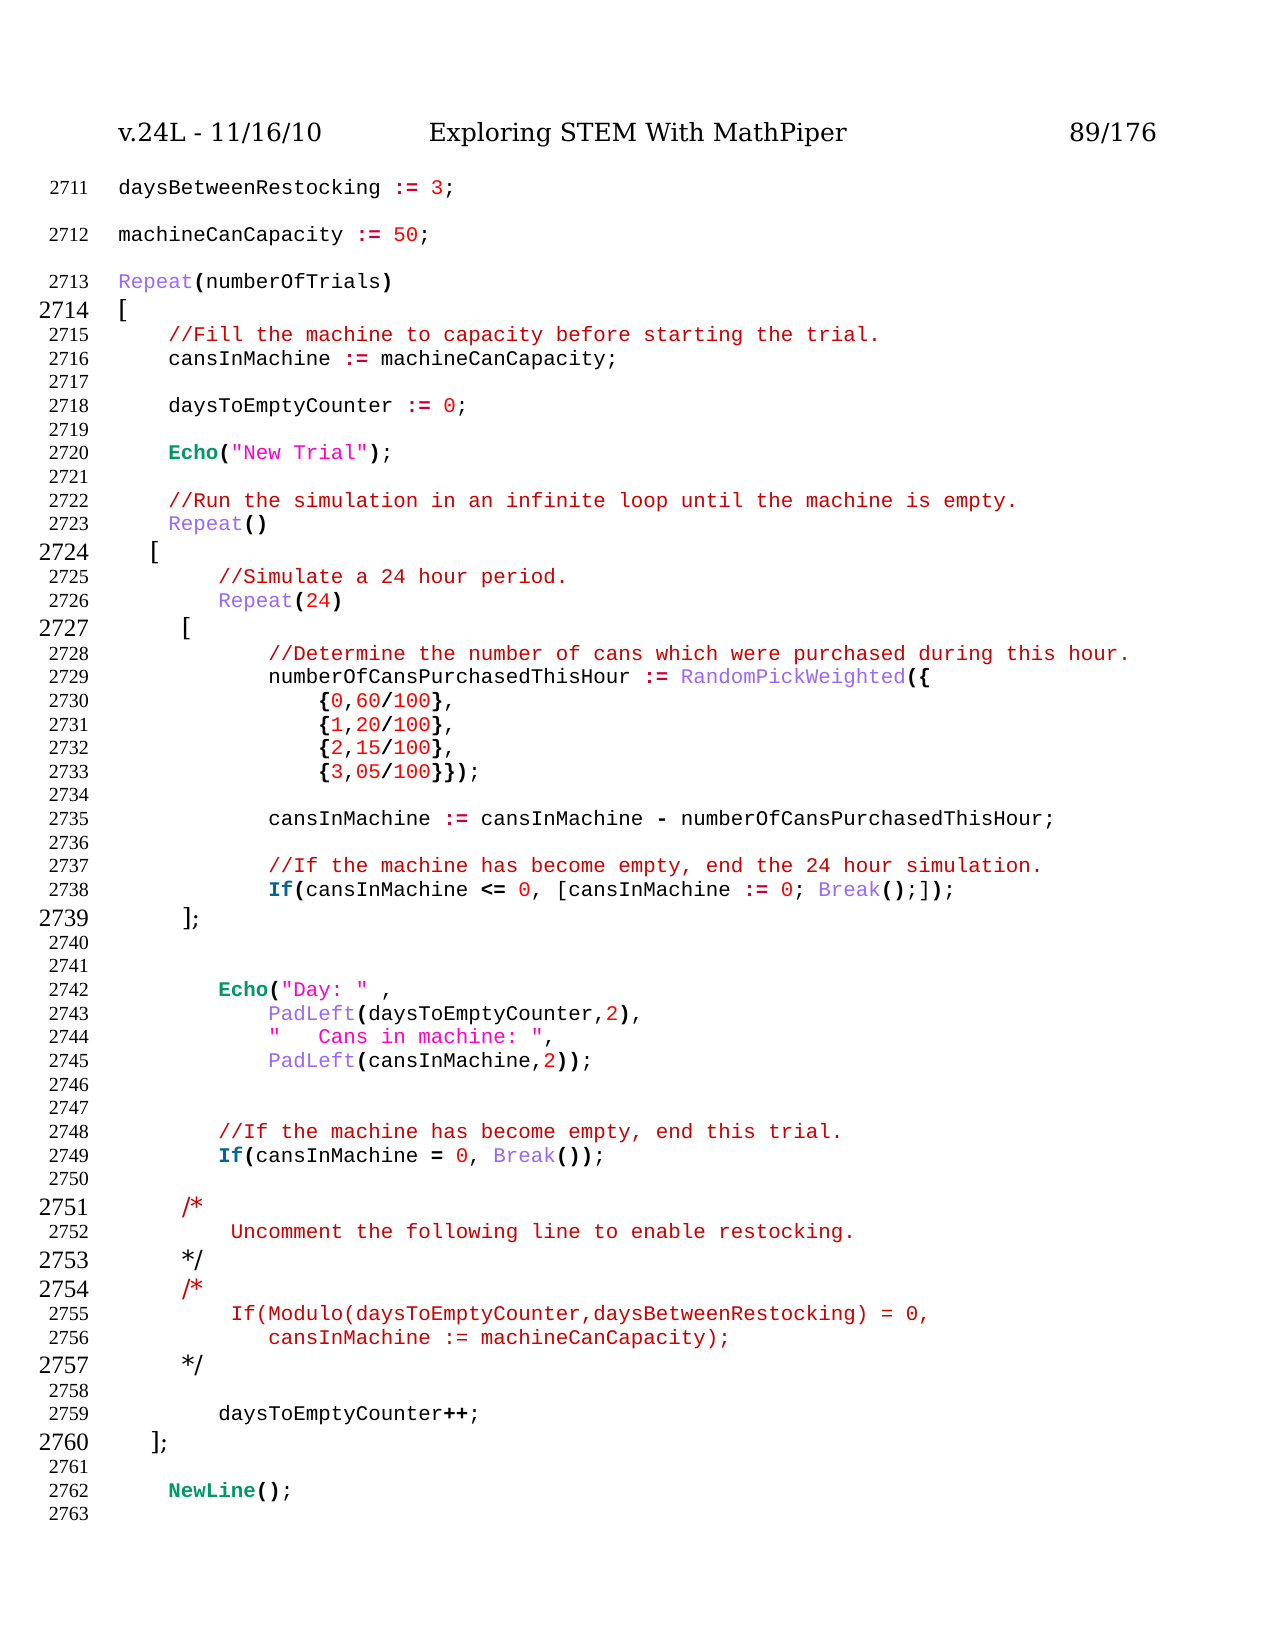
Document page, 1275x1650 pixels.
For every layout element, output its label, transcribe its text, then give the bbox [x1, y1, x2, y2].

text Uncomment the following line to enable restocking. [118, 1221, 1157, 1245]
text */ [118, 1350, 1157, 1379]
text */ [118, 1245, 1157, 1274]
text Repeat(numberOfTrials) [118, 271, 1157, 295]
text " Cans in machine: ", [118, 1026, 1157, 1050]
text cansInMachine := cansInMachine - numberOfCansPurchasedThisHour; [118, 808, 1157, 832]
text ]; [118, 903, 1157, 932]
text cansInMachine := machineCanCapacity); [118, 1327, 1157, 1350]
text Echo("New Trial"); [118, 442, 1157, 466]
text //Run the simulation in an infinite loop until the machine is empty. [118, 490, 1157, 513]
text [ [118, 295, 1157, 324]
text Repeat() [118, 513, 1157, 537]
text //If the machine has become empty, end the 24 hour simulation. [118, 855, 1157, 879]
text [ [118, 613, 1157, 643]
text Repeat(24) [118, 590, 1157, 613]
text //Simulate a 24 hour period. [118, 566, 1157, 590]
text //Fill the machine to capacity before starting the trial. [118, 324, 1157, 348]
text cansInMachine := machineCanCapacity; [118, 348, 1157, 371]
text daysBetweenRestocking := 3; [118, 177, 1157, 200]
text {1,20/100}, [118, 713, 1157, 737]
text PadLeft(daysToEmptyCounter,2), [118, 1003, 1157, 1026]
text daysToEmptyCounter++; [118, 1403, 1157, 1427]
text NewLine(); [118, 1480, 1157, 1503]
text /* [118, 1274, 1157, 1303]
text //If the machine has become empty, end this trial. [118, 1121, 1157, 1145]
text [ [118, 537, 1157, 566]
text If(cansInMachine <= 0, [cansInMachine := 0; Break();]); [118, 879, 1157, 903]
text {2,15/100}, [118, 737, 1157, 761]
text ]; [118, 1427, 1157, 1456]
text numberOfCansPurchasedThisHour := RandomPickWeighted({ [118, 666, 1157, 690]
text If(Modulo(daysToEmptyCounter,daysBetweenRestocking) = 0, [118, 1303, 1157, 1327]
text {3,05/100}}); [118, 761, 1157, 784]
text /* [118, 1192, 1157, 1221]
text machineCanCapacity := 50; [118, 224, 1157, 248]
text PadLeft(cansInMachine,2)); [118, 1050, 1157, 1074]
text Echo("Day: " , [118, 979, 1157, 1003]
text If(cansInMachine = 0, Break()); [118, 1145, 1157, 1168]
text {0,60/100}, [118, 690, 1157, 713]
text //Determine the number of cans which were purchased during this hour. [118, 643, 1157, 666]
text daysToEmptyCounter := 0; [118, 395, 1157, 419]
